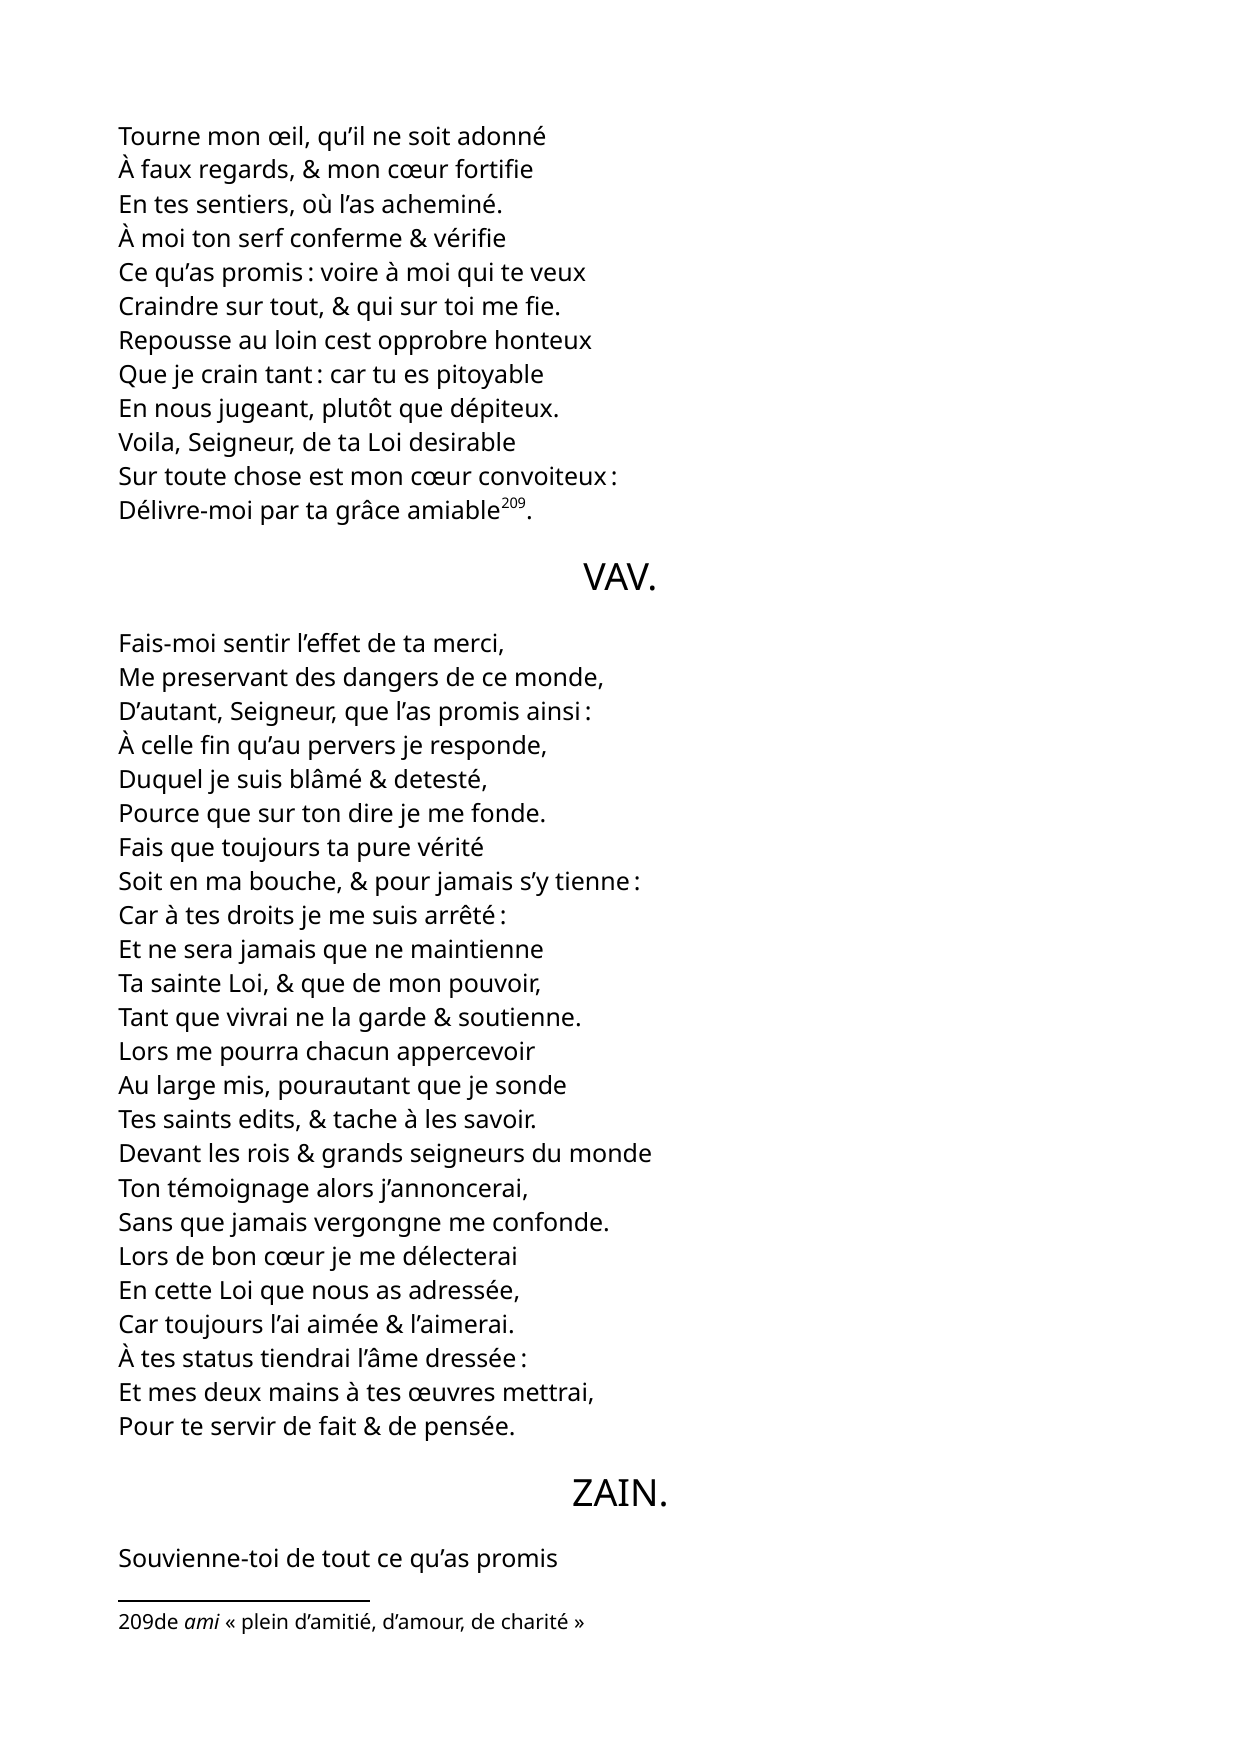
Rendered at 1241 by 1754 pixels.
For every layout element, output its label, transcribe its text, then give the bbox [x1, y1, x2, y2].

text Tes saints edits, & tache à les savoir. [118, 1102, 1122, 1136]
text Fais-moi sentir l’effet de ta merci, [118, 625, 1122, 659]
text Lors me pourra chacun appercevoir [118, 1034, 1122, 1068]
text À faux regards, & mon cœur fortifie [118, 152, 1122, 186]
text D’autant, Seigneur, que l’as promis ainsi : [118, 693, 1122, 727]
text ZAIN. [118, 1466, 1122, 1517]
text Sur toute chose est mon cœur convoiteux : [118, 459, 1122, 493]
text Souvienne-toi de tout ce qu’as promis [118, 1541, 1122, 1575]
text En nous jugeant, plutôt que dépiteux. [118, 391, 1122, 425]
text Devant les rois & grands seigneurs du monde [118, 1136, 1122, 1170]
text Que je crain tant : car tu es pitoyable [118, 357, 1122, 391]
text À celle fin qu’au pervers je responde, [118, 727, 1122, 761]
text Pource que sur ton dire je me fonde. [118, 796, 1122, 829]
text VAV. [118, 551, 1122, 602]
text Car toujours l’ai aimée & l’aimerai. [118, 1306, 1122, 1341]
text Et ne sera jamais que ne maintienne [118, 932, 1122, 966]
text Voila, Seigneur, de ta Loi desirable [118, 425, 1122, 459]
text Ce qu’as promis : voire à moi qui te veux [118, 254, 1122, 288]
text À tes status tiendrai l’âme dressée : [118, 1341, 1122, 1374]
text Repousse au loin cest opprobre honteux [118, 322, 1122, 357]
text Délivre-moi par ta grâce amiable. [118, 493, 1122, 527]
text de ami « plein d’amitié, d’amour, de charité » [118, 1607, 1122, 1636]
text En cette Loi que nous as adressée, [118, 1272, 1122, 1306]
text Car à tes droits je me suis arrêté : [118, 898, 1122, 932]
text Et mes deux mains à tes œuvres mettrai, [118, 1374, 1122, 1409]
text Craindre sur tout, & qui sur toi me fie. [118, 288, 1122, 322]
text Soit en ma bouche, & pour jamais s’y tienne : [118, 864, 1122, 898]
text Me preservant des dangers de ce monde, [118, 659, 1122, 693]
text Sans que jamais vergongne me confonde. [118, 1204, 1122, 1238]
text Ta sainte Loi, & que de mon pouvoir, [118, 966, 1122, 1000]
text Tourne mon œil, qu’il ne soit adonné [118, 118, 1122, 152]
text Lors de bon cœur je me délecterai [118, 1238, 1122, 1272]
text Tant que vivrai ne la garde & soutienne. [118, 1000, 1122, 1034]
text À moi ton serf conferme & vérifie [118, 220, 1122, 254]
text Ton témoignage alors j’annoncerai, [118, 1170, 1122, 1204]
text Fais que toujours ta pure vérité [118, 829, 1122, 864]
text Au large mis, pourautant que je sonde [118, 1068, 1122, 1102]
text En tes sentiers, où l’as acheminé. [118, 186, 1122, 220]
text Duquel je suis blâmé & detesté, [118, 761, 1122, 796]
text Pour te servir de fait & de pensée. [118, 1409, 1122, 1443]
